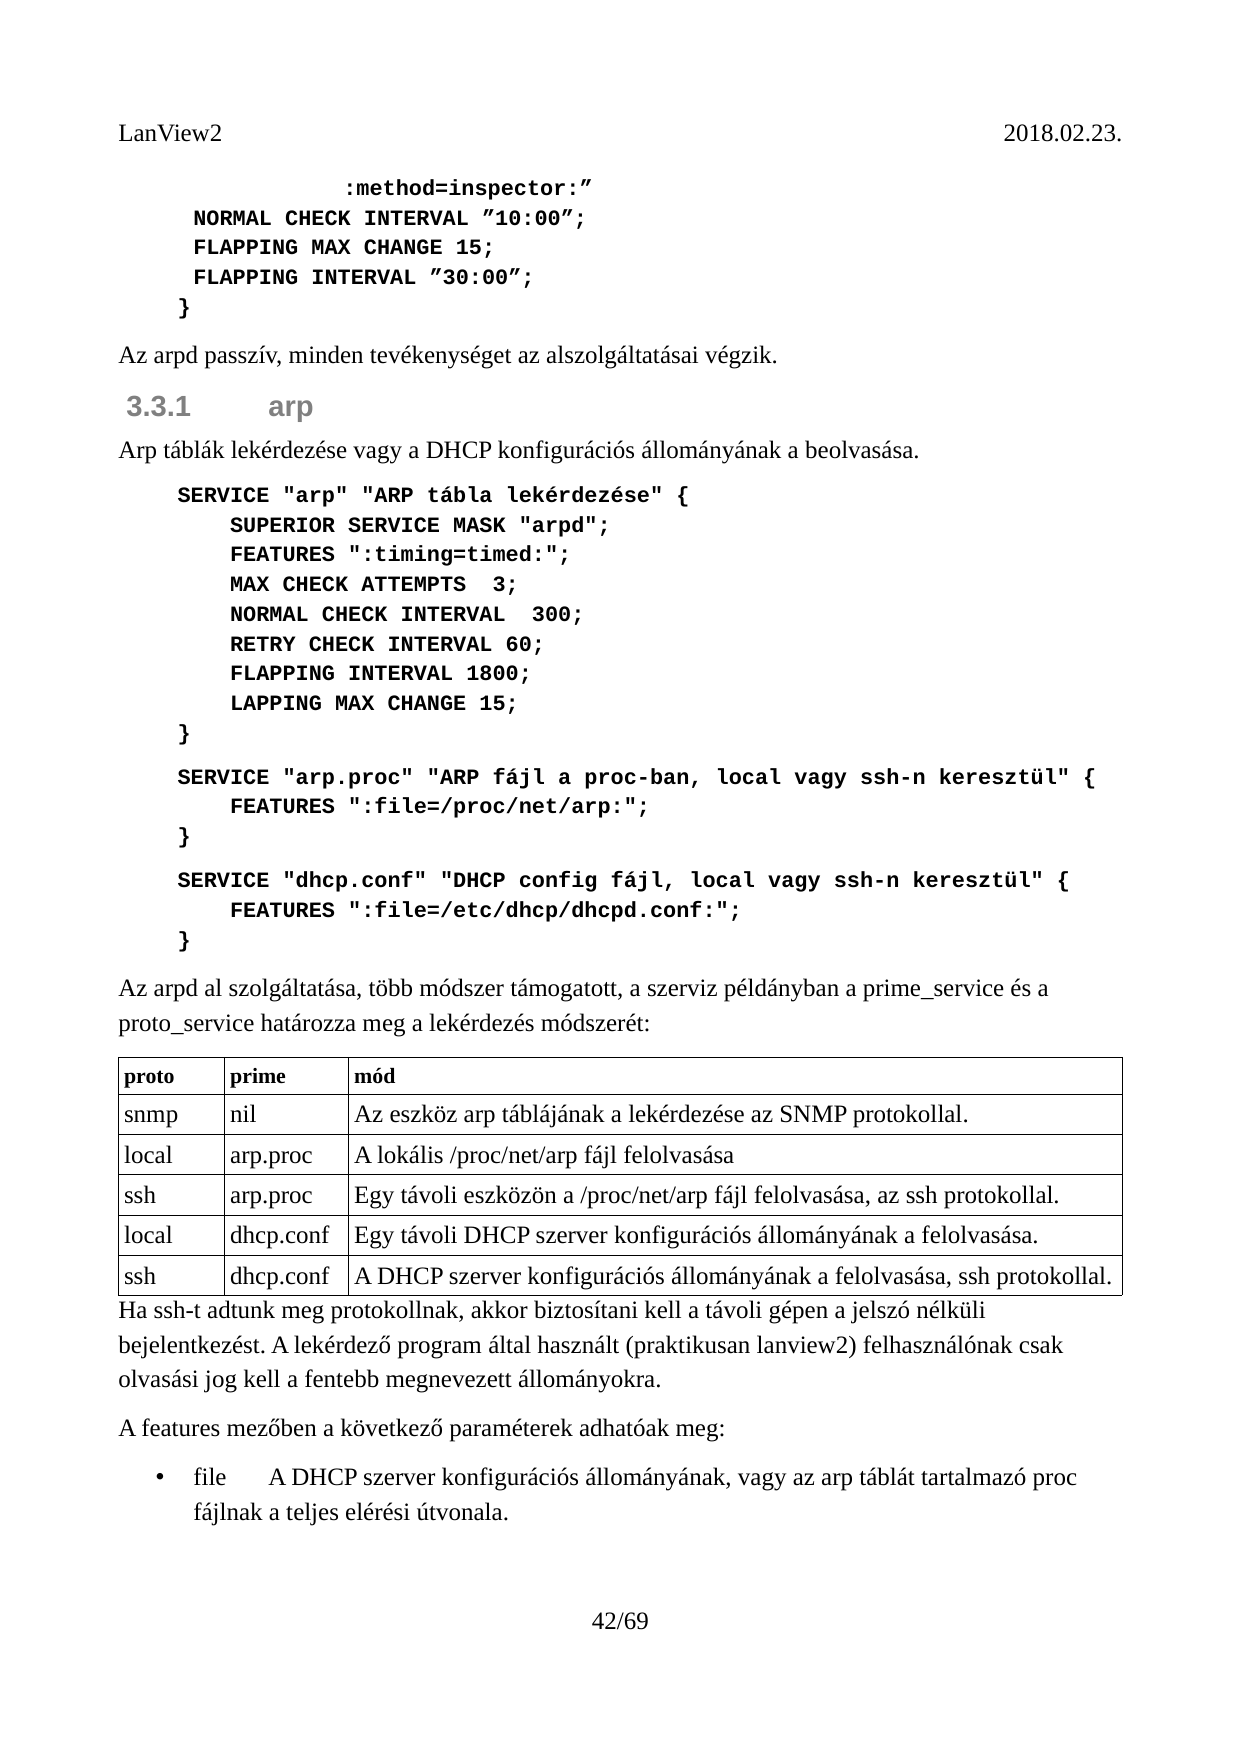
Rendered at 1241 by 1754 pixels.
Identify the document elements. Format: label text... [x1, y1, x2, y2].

text SERVICE "arp.proc" "ARP fájl a proc-ban, local vagy ssh-n keresztül" { FEATURES ":file=/proc/net/arp:"; } [177, 766, 1122, 850]
table_cell snmp [119, 1095, 224, 1134]
text Arp táblák lekérdezése vagy a DHCP konfigurációs állományának a beolvasása. [118, 435, 1122, 464]
table_cell A lokális /proc/net/arp fájl felolvasása [349, 1135, 1122, 1174]
table_cell arp.proc [225, 1175, 348, 1214]
table_header mód [349, 1058, 1122, 1094]
table_cell arp.proc [225, 1135, 348, 1174]
text Az arpd passzív, minden tevékenységet az alszolgáltatásai végzik. [118, 340, 1122, 369]
table_cell dhcp.conf [225, 1256, 348, 1295]
text A features mezőben a következő paraméterek adhatóak meg: [118, 1413, 1122, 1442]
table_cell A DHCP szerver konfigurációs állományának a felolvasása, ssh protokollal. [349, 1256, 1122, 1295]
table_cell dhcp.conf [225, 1216, 348, 1255]
subtitle arp [118, 389, 1122, 423]
text :method=inspector:” NORMAL CHECK INTERVAL ”10:00”; FLAPPING MAX CHANGE 15; FLAPPING INTERVAL ”30:00”; } [177, 177, 1122, 321]
table_cell Az eszköz arp táblájának a lekérdezése az SNMP protokollal. [349, 1095, 1122, 1134]
table_cell local [119, 1216, 224, 1255]
table_cell Egy távoli eszközön a /proc/net/arp fájl felolvasása, az ssh protokollal. [349, 1175, 1122, 1214]
table_cell local [119, 1135, 224, 1174]
table_header prime [225, 1058, 348, 1094]
text Ha ssh-t adtunk meg protokollnak, akkor biztosítani kell a távoli gépen a jelszó nélküli bejelentkezést. A lekérdező program által használt (praktikusan lanview2) felhasználónak csak olvasási jog kell a fentebb megnevezett állományokra. [118, 1296, 1122, 1393]
text SERVICE "arp" "ARP tábla lekérdezése" { SUPERIOR SERVICE MASK "arpd"; FEATURES ":timing=timed:"; MAX CHECK ATTEMPTS 3; NORMAL CHECK INTERVAL 300; RETRY CHECK INTERVAL 60; FLAPPING INTERVAL 1800; LAPPING MAX CHANGE 15; } [177, 484, 1122, 747]
table_cell ssh [119, 1256, 224, 1295]
list file A DHCP szerver konfigurációs állományának, vagy az arp táblát tartalmazó proc fájlnak a teljes elérési útvonala. [156, 1462, 1122, 1526]
text Az arpd al szolgáltatása, több módszer támogatott, a szerviz példányban a prime_service és a proto_service határozza meg a lekérdezés módszerét: [118, 973, 1122, 1037]
table_header proto [119, 1058, 224, 1094]
text SERVICE "dhcp.conf" "DHCP config fájl, local vagy ssh-n keresztül" { FEATURES ":file=/etc/dhcp/dhcpd.conf:"; } [177, 870, 1122, 954]
table_cell ssh [119, 1175, 224, 1214]
table_cell nil [225, 1095, 348, 1134]
table_cell Egy távoli DHCP szerver konfigurációs állományának a felolvasása. [349, 1216, 1122, 1255]
